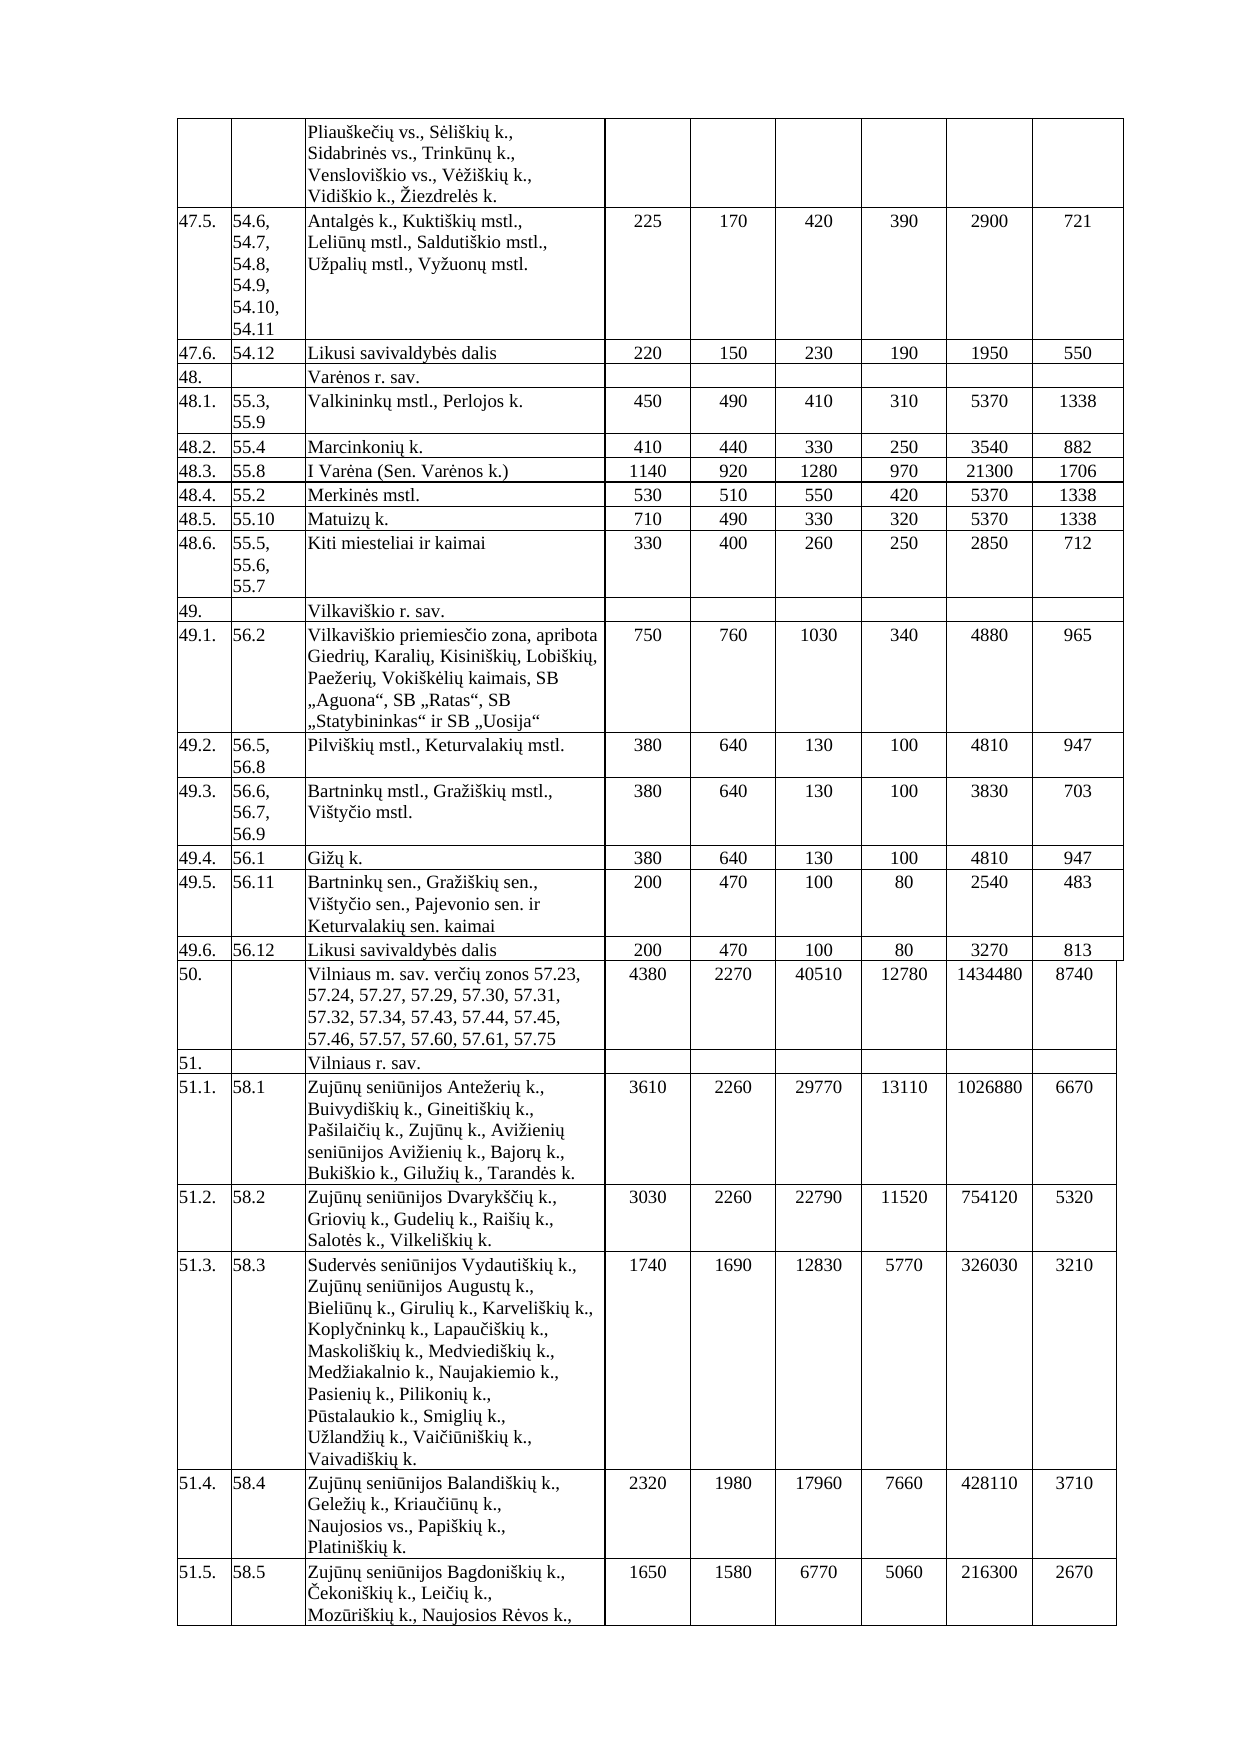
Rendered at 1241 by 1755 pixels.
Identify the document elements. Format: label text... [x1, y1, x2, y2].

table_cell Likusi savivaldybės dalis [306, 340, 604, 363]
table_cell 2900 [947, 208, 1032, 339]
table_cell Varėnos r. sav. [306, 364, 604, 387]
table_cell 17960 [776, 1470, 861, 1558]
table_cell [232, 119, 305, 207]
table_cell 260 [776, 531, 861, 597]
table_cell 310 [862, 388, 946, 433]
table_cell 3610 [606, 1074, 690, 1184]
table_cell 380 [606, 733, 690, 777]
table_cell 2270 [691, 961, 775, 1049]
table_cell 51.5. [178, 1559, 231, 1625]
table_cell 225 [606, 208, 690, 339]
table_cell [606, 598, 690, 621]
table_cell 3210 [1033, 1252, 1116, 1469]
table_cell 1280 [776, 458, 861, 481]
table_cell 3830 [947, 778, 1032, 844]
table_cell 51. [178, 1050, 231, 1073]
table_cell 51.3. [178, 1252, 231, 1469]
table_cell Bartninkų mstl., Gražiškių mstl., Vištyčio mstl. [306, 778, 604, 844]
table_cell 55.2 [232, 483, 305, 506]
table_cell 326030 [947, 1252, 1032, 1469]
table_cell Likusi savivaldybės dalis [306, 937, 604, 960]
table_cell 56.5, 56.8 [232, 733, 305, 777]
table_cell [691, 598, 775, 621]
table_cell 51.1. [178, 1074, 231, 1184]
table_cell 55.4 [232, 434, 305, 457]
table_cell [606, 364, 690, 387]
table_cell 4380 [606, 961, 690, 1049]
table_cell 54.6, 54.7, 54.8, 54.9, 54.10, 54.11 [232, 208, 305, 339]
table_cell 58.4 [232, 1470, 305, 1558]
table_cell 1140 [606, 458, 690, 481]
table_cell 8740 [1033, 961, 1116, 1049]
table_cell 530 [606, 483, 690, 506]
table_cell [232, 598, 305, 621]
table_cell 1026880 [947, 1074, 1032, 1184]
table_cell [1117, 1073, 1123, 1184]
table_cell [1033, 1050, 1116, 1073]
table_cell [232, 364, 305, 387]
table_cell 100 [862, 846, 946, 869]
table_cell [947, 1050, 1032, 1073]
table_cell 48.1. [178, 388, 231, 433]
table_cell 490 [691, 388, 775, 433]
table_cell [232, 961, 305, 1049]
table_cell [862, 119, 946, 207]
table_cell Kiti miesteliai ir kaimai [306, 531, 604, 597]
table_cell 1980 [691, 1470, 775, 1558]
table_cell 1338 [1033, 388, 1123, 433]
table_cell 754120 [947, 1185, 1032, 1251]
table_cell 4810 [947, 846, 1032, 869]
table_cell 6770 [776, 1559, 861, 1625]
table_cell 640 [691, 733, 775, 777]
table_cell 470 [691, 937, 775, 960]
table_cell 55.3, 55.9 [232, 388, 305, 433]
table_cell 49. [178, 598, 231, 621]
table_cell Antalgės k., Kuktiškių mstl., Leliūnų mstl., Saldutiškio mstl., Užpalių mstl., Vyžuonų mstl. [306, 208, 604, 339]
table_cell 400 [691, 531, 775, 597]
table_cell 5770 [862, 1252, 946, 1469]
table_cell [1117, 1184, 1123, 1251]
table_cell 7660 [862, 1470, 946, 1558]
table_cell [947, 119, 1032, 207]
table_cell 550 [776, 483, 861, 506]
table_cell Marcinkonių k. [306, 434, 604, 457]
table_cell 4810 [947, 733, 1032, 777]
table_cell 2850 [947, 531, 1032, 597]
table_cell 49.2. [178, 733, 231, 777]
table_cell 150 [691, 340, 775, 363]
table_cell 410 [606, 434, 690, 457]
table_cell [178, 119, 231, 207]
table_cell 760 [691, 622, 775, 732]
table_cell 100 [776, 870, 861, 936]
table_cell Pilviškių mstl., Keturvalakių mstl. [306, 733, 604, 777]
table_cell 49.3. [178, 778, 231, 844]
table_cell 390 [862, 208, 946, 339]
table_cell 380 [606, 846, 690, 869]
table_cell [862, 598, 946, 621]
table_cell 80 [862, 937, 946, 960]
table_cell 920 [691, 458, 775, 481]
table_cell 1706 [1033, 458, 1123, 481]
table_cell 29770 [776, 1074, 861, 1184]
table_cell 48.3. [178, 458, 231, 481]
table_cell 813 [1033, 937, 1123, 960]
table_cell 2320 [606, 1470, 690, 1558]
table_cell 947 [1033, 846, 1123, 869]
table_cell [947, 598, 1032, 621]
table_cell 170 [691, 208, 775, 339]
table_cell Merkinės mstl. [306, 483, 604, 506]
table_cell 58.5 [232, 1559, 305, 1625]
table_cell Vilkaviškio r. sav. [306, 598, 604, 621]
table_cell [1117, 1049, 1123, 1073]
table_cell 130 [776, 846, 861, 869]
table_cell 1580 [691, 1559, 775, 1625]
table_cell 330 [776, 507, 861, 530]
table_cell 410 [776, 388, 861, 433]
table_cell 220 [606, 340, 690, 363]
table_cell 450 [606, 388, 690, 433]
table_cell 420 [776, 208, 861, 339]
table_cell 1434480 [947, 961, 1032, 1049]
table_cell 50. [178, 961, 231, 1049]
table_cell 21300 [947, 458, 1032, 481]
table_cell 58.1 [232, 1074, 305, 1184]
table_cell 48.6. [178, 531, 231, 597]
table_cell 250 [862, 434, 946, 457]
table_cell 49.4. [178, 846, 231, 869]
table_cell 5370 [947, 388, 1032, 433]
table_cell 56.6, 56.7, 56.9 [232, 778, 305, 844]
table_cell [776, 119, 861, 207]
table_cell 640 [691, 778, 775, 844]
table_cell 320 [862, 507, 946, 530]
table_cell 100 [862, 733, 946, 777]
table_cell 3270 [947, 937, 1032, 960]
table_cell [1117, 961, 1123, 1049]
table_cell 56.11 [232, 870, 305, 936]
table_cell 721 [1033, 208, 1123, 339]
table_cell 4880 [947, 622, 1032, 732]
table_cell 250 [862, 531, 946, 597]
table_cell Zujūnų seniūnijos Antežerių k., Buivydiškių k., Gineitiškių k., Pašilaičių k., Zujūnų k., Avižienių seniūnijos Avižienių k., Bajorų k., Bukiškio k., Gilužių k., Tarandės k. [306, 1074, 604, 1184]
table_cell 12780 [862, 961, 946, 1049]
table_cell 970 [862, 458, 946, 481]
table_cell Vilkaviškio priemiesčio zona, apribota Giedrių, Karalių, Kisiniškių, Lobiškių, Paežerių, Vokiškėlių kaimais, SB „Aguona“, SB „Ratas“, SB „Statybininkas“ ir SB „Uosija“ [306, 622, 604, 732]
table_cell 5370 [947, 507, 1032, 530]
table_cell 200 [606, 870, 690, 936]
table_cell 510 [691, 483, 775, 506]
table_cell 428110 [947, 1470, 1032, 1558]
table_cell 330 [776, 434, 861, 457]
table_cell 640 [691, 846, 775, 869]
table_cell 1950 [947, 340, 1032, 363]
table_cell 58.3 [232, 1252, 305, 1469]
table_cell Vilniaus r. sav. [306, 1050, 604, 1073]
table_cell [691, 1050, 775, 1073]
table_cell 1338 [1033, 507, 1123, 530]
table_cell 56.12 [232, 937, 305, 960]
table_cell [691, 119, 775, 207]
table_cell 470 [691, 870, 775, 936]
table_cell 2260 [691, 1185, 775, 1251]
table_cell 49.5. [178, 870, 231, 936]
table_cell 5370 [947, 483, 1032, 506]
table_cell I Varėna (Sen. Varėnos k.) [306, 458, 604, 481]
table_cell 56.1 [232, 846, 305, 869]
table_cell [1033, 119, 1123, 207]
table_cell [862, 1050, 946, 1073]
table_cell 882 [1033, 434, 1123, 457]
table_cell 483 [1033, 870, 1123, 936]
table_cell [1033, 364, 1123, 387]
table_cell [1033, 598, 1123, 621]
table_cell 710 [606, 507, 690, 530]
table_cell 47.6. [178, 340, 231, 363]
table_cell 1740 [606, 1252, 690, 1469]
table_cell 51.2. [178, 1185, 231, 1251]
table_cell 3540 [947, 434, 1032, 457]
table_cell Valkininkų mstl., Perlojos k. [306, 388, 604, 433]
table_cell 56.2 [232, 622, 305, 732]
table_cell 55.10 [232, 507, 305, 530]
table_cell 5320 [1033, 1185, 1116, 1251]
table_cell 200 [606, 937, 690, 960]
table_cell [606, 1050, 690, 1073]
table_cell 48.4. [178, 483, 231, 506]
table_cell 100 [776, 937, 861, 960]
table_cell Zujūnų seniūnijos Bagdoniškių k., Čekoniškių k., Leičių k., Mozūriškių k., Naujosios Rėvos k., [306, 1559, 604, 1625]
table_cell Zujūnų seniūnijos Balandiškių k., Geležių k., Kriaučiūnų k., Naujosios vs., Papiškių k., Platiniškių k. [306, 1470, 604, 1558]
table_cell 130 [776, 733, 861, 777]
table_cell 55.8 [232, 458, 305, 481]
table_cell 48. [178, 364, 231, 387]
table_cell [1117, 1469, 1123, 1558]
table_cell 3030 [606, 1185, 690, 1251]
table_cell 947 [1033, 733, 1123, 777]
table_cell 190 [862, 340, 946, 363]
table_cell 47.5. [178, 208, 231, 339]
table_cell [606, 119, 690, 207]
table_cell 40510 [776, 961, 861, 1049]
table_cell 11520 [862, 1185, 946, 1251]
table_cell 13110 [862, 1074, 946, 1184]
table_cell [232, 1050, 305, 1073]
table_cell 1650 [606, 1559, 690, 1625]
table_cell 22790 [776, 1185, 861, 1251]
table_cell 965 [1033, 622, 1123, 732]
table_cell 1690 [691, 1252, 775, 1469]
table_cell Gižų k. [306, 846, 604, 869]
table_cell 55.5, 55.6, 55.7 [232, 531, 305, 597]
table_cell Bartninkų sen., Gražiškių sen., Vištyčio sen., Pajevonio sen. ir Keturvalakių sen. kaimai [306, 870, 604, 936]
table_cell 49.1. [178, 622, 231, 732]
table_cell [691, 364, 775, 387]
table_cell 51.4. [178, 1470, 231, 1558]
table_cell [1117, 1251, 1123, 1469]
table_cell [776, 364, 861, 387]
table_cell 330 [606, 531, 690, 597]
table_cell 340 [862, 622, 946, 732]
table_cell [947, 364, 1032, 387]
table_cell 6670 [1033, 1074, 1116, 1184]
table_cell 2260 [691, 1074, 775, 1184]
table_cell 550 [1033, 340, 1123, 363]
table_cell Pliauškečių vs., Sėliškių k., Sidabrinės vs., Trinkūnų k., Vensloviškio vs., Vėžiškių k., Vidiškio k., Žiezdrelės k. [306, 119, 604, 207]
table_cell Zujūnų seniūnijos Dvarykščių k., Griovių k., Gudelių k., Raišių k., Salotės k., Vilkeliškių k. [306, 1185, 604, 1251]
table_cell 5060 [862, 1559, 946, 1625]
table_cell Sudervės seniūnijos Vydautiškių k., Zujūnų seniūnijos Augustų k., Bieliūnų k., Girulių k., Karveliškių k., Koplyčninkų k., Lapaučiškių k., Maskoliškių k., Medviediškių k., Medžiakalnio k., Naujakiemio k., Pasienių k., Pilikonių k., Pūstalaukio k., Smiglių k., Užlandžių k., Vaičiūniškių k., Vaivadiškių k. [306, 1252, 604, 1469]
table_cell 100 [862, 778, 946, 844]
table_cell 58.2 [232, 1185, 305, 1251]
table_cell 420 [862, 483, 946, 506]
table_cell 1030 [776, 622, 861, 732]
table_cell Matuizų k. [306, 507, 604, 530]
table_cell 712 [1033, 531, 1123, 597]
table_cell 49.6. [178, 937, 231, 960]
table_cell 703 [1033, 778, 1123, 844]
table_cell 750 [606, 622, 690, 732]
table_cell 80 [862, 870, 946, 936]
table_cell 48.5. [178, 507, 231, 530]
table_cell 1338 [1033, 483, 1123, 506]
table_cell Vilniaus m. sav. verčių zonos 57.23, 57.24, 57.27, 57.29, 57.30, 57.31, 57.32, 57.34, 57.43, 57.44, 57.45, 57.46, 57.57, 57.60, 57.61, 57.75 [306, 961, 604, 1049]
table_cell 216300 [947, 1559, 1032, 1625]
table_cell 230 [776, 340, 861, 363]
table_cell [1117, 1558, 1123, 1625]
table_cell 440 [691, 434, 775, 457]
table_cell 3710 [1033, 1470, 1116, 1558]
table_cell 2540 [947, 870, 1032, 936]
table_cell 54.12 [232, 340, 305, 363]
table_cell 12830 [776, 1252, 861, 1469]
table_cell 48.2. [178, 434, 231, 457]
table_cell 380 [606, 778, 690, 844]
table_cell [776, 598, 861, 621]
table_cell [862, 364, 946, 387]
table_cell [776, 1050, 861, 1073]
table_cell 130 [776, 778, 861, 844]
table_cell 490 [691, 507, 775, 530]
table_cell 2670 [1033, 1559, 1116, 1625]
